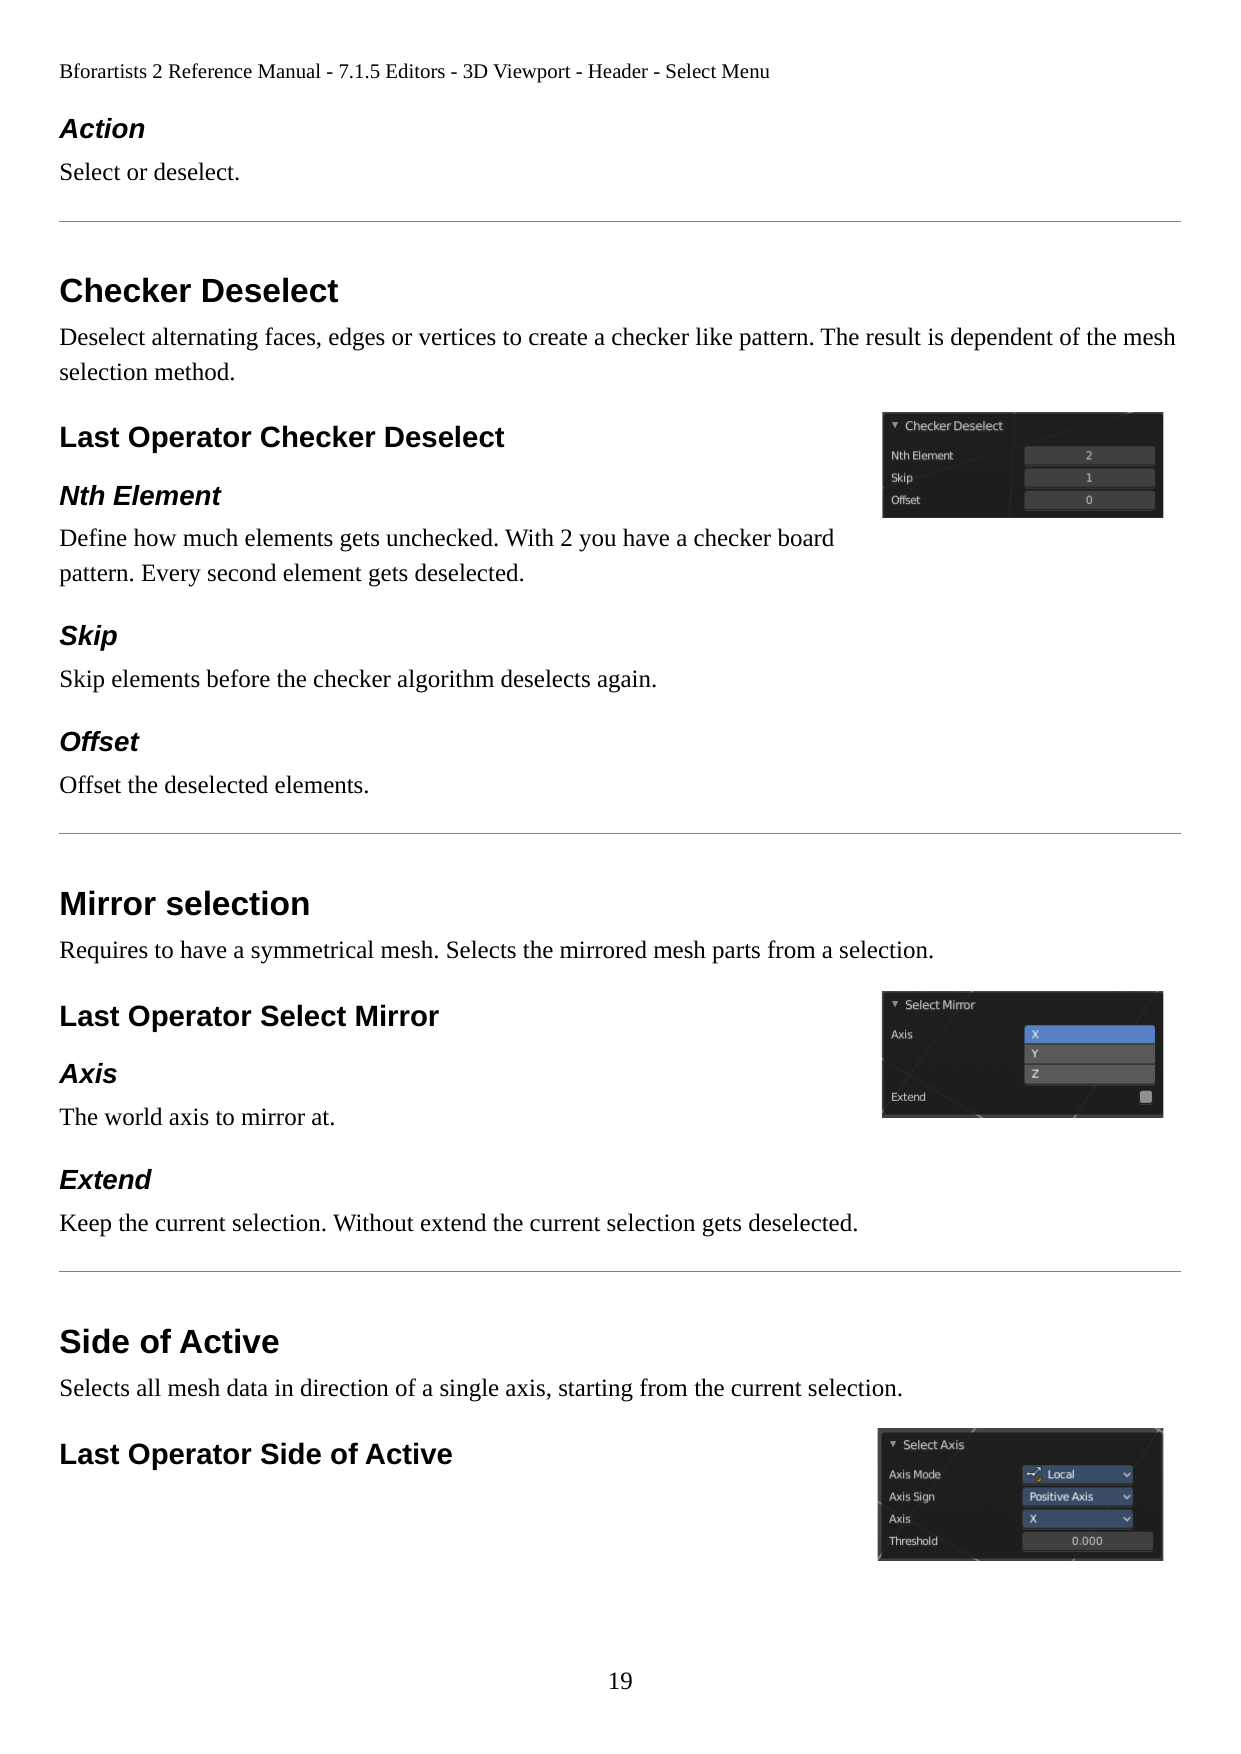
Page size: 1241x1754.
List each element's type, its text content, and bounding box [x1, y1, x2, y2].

text The world axis to mirror at. [59, 1102, 1181, 1131]
subtitle Checker Deselect [59, 271, 1181, 310]
subtitle Side of Active [59, 1322, 1181, 1360]
text Deselect alternating faces, edges or vertices to create a checker like pattern. The result is dependent of the mesh selection method. [59, 322, 1181, 385]
text Define how much elements gets unchecked. With 2 you have a checker board pattern. Every second element gets deselected. [59, 523, 1181, 587]
text Skip elements before the checker algorithm deselects again. [59, 664, 1181, 693]
subtitle Action [59, 113, 1181, 144]
subtitle [1164, 999, 1181, 1032]
subtitle Nth Element [59, 479, 882, 511]
subtitle Mirror selection [59, 884, 1181, 922]
subtitle Last Operator Checker Deselect [59, 420, 882, 454]
text Select or deselect. [59, 157, 1181, 186]
subtitle Skip [59, 619, 1181, 651]
picture [877, 1428, 1164, 1561]
subtitle Last Operator Select Mirror [59, 999, 881, 1032]
subtitle [1164, 1057, 1181, 1089]
picture [882, 412, 1164, 518]
subtitle [1164, 1437, 1181, 1470]
subtitle Axis [59, 1057, 881, 1089]
subtitle Offset [59, 725, 1181, 757]
picture [881, 991, 1164, 1118]
subtitle Last Operator Side of Active [59, 1437, 877, 1470]
subtitle [1164, 479, 1181, 511]
text Selects all mesh data in direction of a single axis, starting from the current selection. [59, 1373, 1181, 1402]
text Requires to have a symmetrical mesh. Selects the mirrored mesh parts from a selection. [59, 935, 1181, 964]
text Offset the deselected elements. [59, 770, 1181, 798]
subtitle Extend [59, 1163, 1181, 1195]
text Keep the current selection. Without extend the current selection gets deselected. [59, 1208, 1181, 1236]
